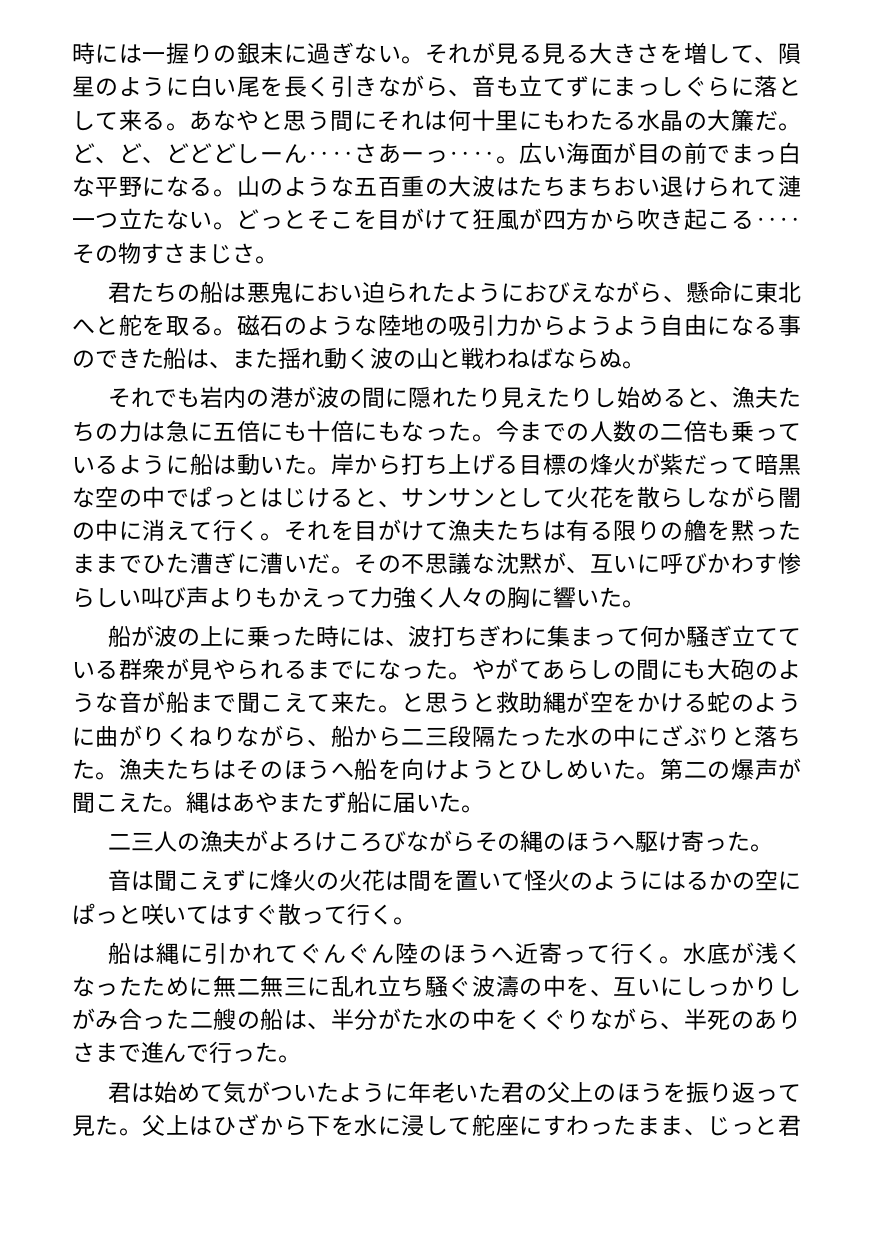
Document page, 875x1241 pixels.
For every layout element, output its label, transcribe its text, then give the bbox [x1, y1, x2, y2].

text 君たちの船は悪鬼におい迫られたようにおびえながら、懸命に東北へと舵を取る。磁石のような陸地の吸引力からようよう自由になる事のできた船は、また揺れ動く波の山と戦わねばならぬ。 [72, 274, 802, 374]
text それでも岩内の港が波の間に隠れたり見えたりし始めると、漁夫たちの力は急に五倍にも十倍にもなった。今までの人数の二倍も乗っているように船は動いた。岸から打ち上げる目標の烽火が紫だって暗黒な空の中でぱっとはじけると、サンサンとして火花を散らしながら闇の中に消えて行く。それを目がけて漁夫たちは有る限りの艪を黙ったままでひた漕ぎに漕いだ。その不思議な沈黙が、互いに呼びかわす惨らしい叫び声よりもかえって力強く人々の胸に響いた。 [72, 380, 802, 613]
text 船が波の上に乗った時には、波打ちぎわに集まって何か騒ぎ立てている群衆が見やられるまでになった。やがてあらしの間にも大砲のような音が船まで聞こえて来た。と思うと救助縄が空をかける蛇のように曲がりくねりながら、船から二三段隔たった水の中にざぶりと落ちた。漁夫たちはそのほうへ船を向けようとひしめいた。第二の爆声が聞こえた。縄はあやまたず船に届いた。 [72, 619, 802, 818]
text 船は縄に引かれてぐんぐん陸のほうへ近寄って行く。水底が浅くなったために無二無三に乱れ立ち騒ぐ波濤の中を、互いにしっかりしがみ合った二艘の船は、半分がた水の中をくぐりながら、半死のありさまで進んで行った。 [72, 936, 802, 1068]
text 音は聞こえずに烽火の火花は間を置いて怪火のようにはるかの空にぱっと咲いてはすぐ散って行く。 [72, 863, 802, 930]
text 時には一握りの銀末に過ぎない。それが見る見る大きさを増して、隕星のように白い尾を長く引きながら、音も立てずにまっしぐらに落として来る。あなやと思う間にそれは何十里にもわたる水晶の大簾だ。ど、ど、どどどしーん‥‥さあーっ‥‥。広い海面が目の前でまっ白な平野になる。山のような五百重の大波はたちまちおい退けられて漣一つ立たない。どっとそこを目がけて狂風が四方から吹き起こる‥‥その物すさまじさ。 [72, 36, 802, 269]
text 君は始めて気がついたように年老いた君の父上のほうを振り返って見た。父上はひざから下を水に浸して舵座にすわったまま、じっと君 [72, 1074, 802, 1141]
text 二三人の漁夫がよろけころびながらその縄のほうへ駆け寄った。 [72, 824, 802, 857]
